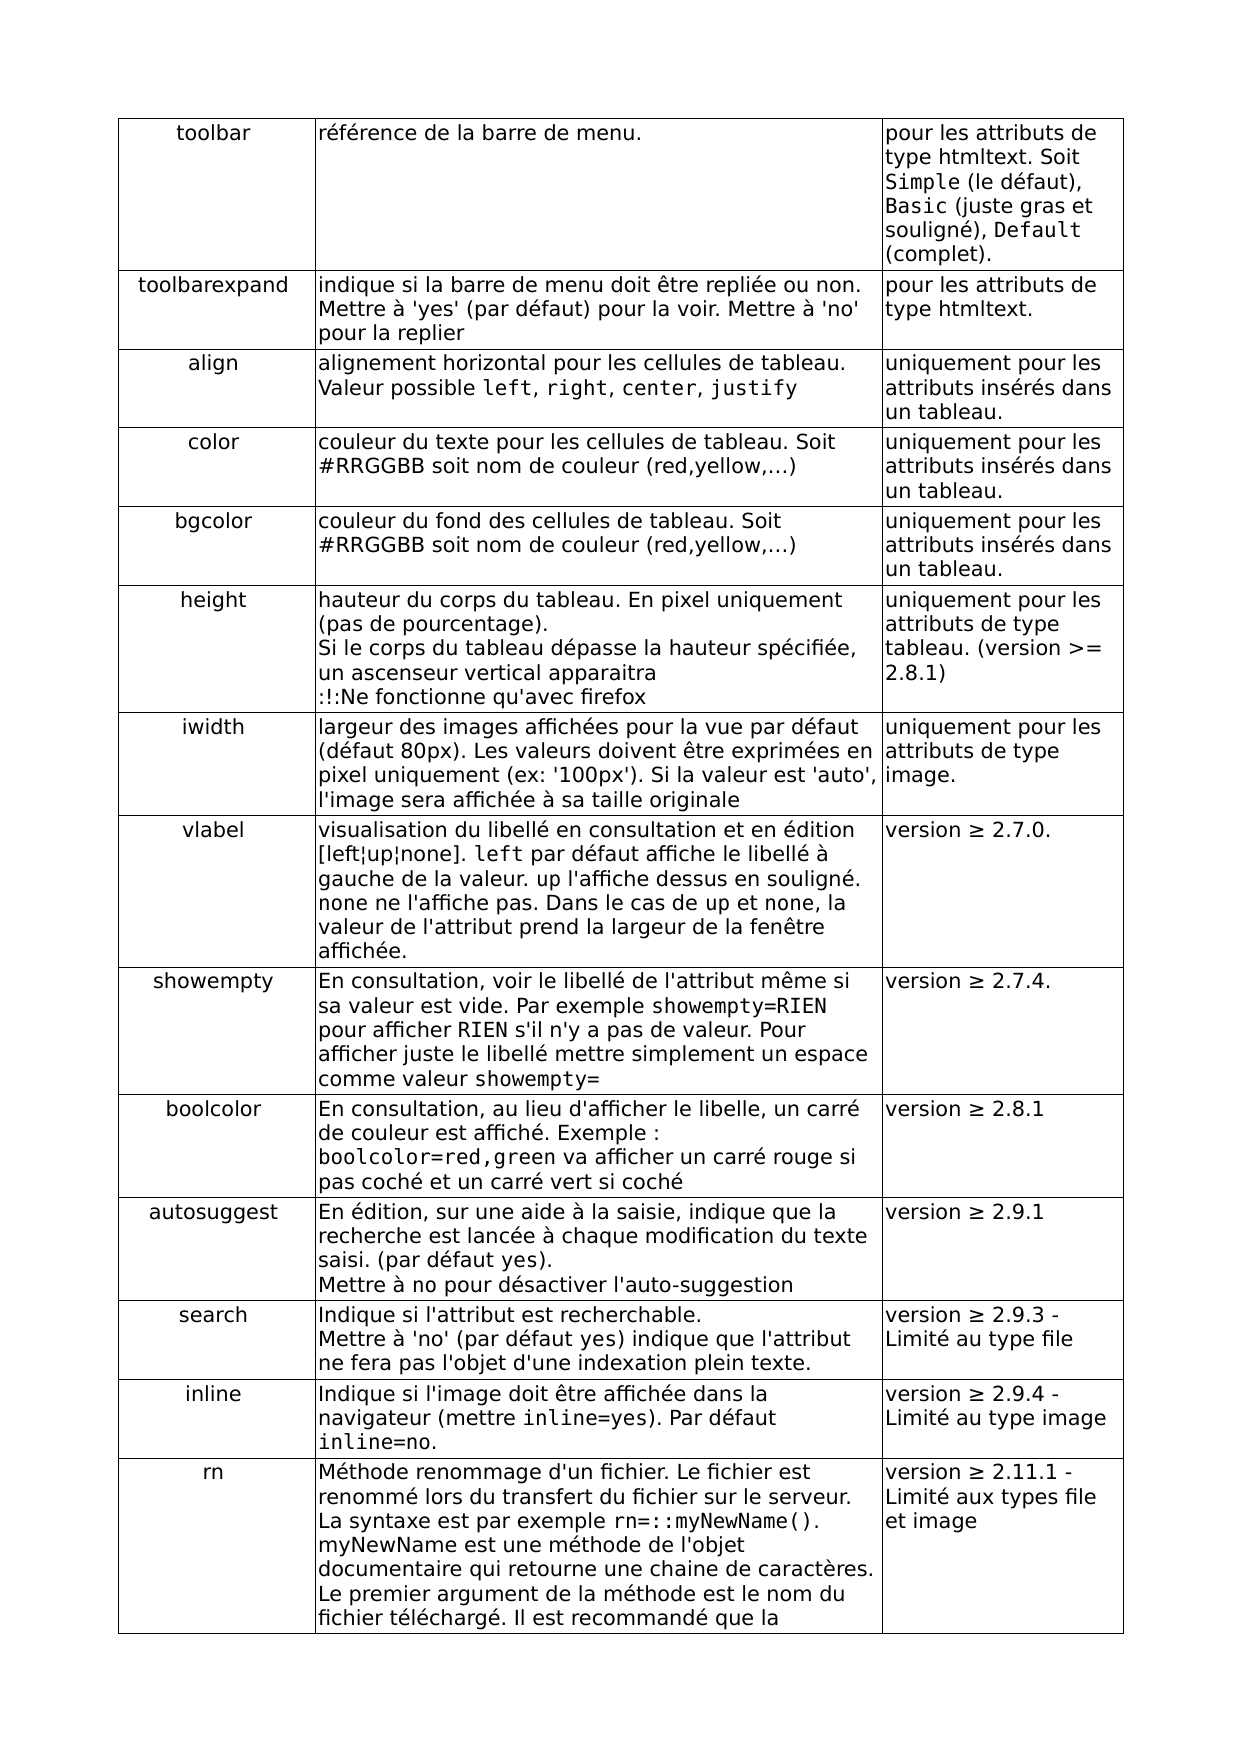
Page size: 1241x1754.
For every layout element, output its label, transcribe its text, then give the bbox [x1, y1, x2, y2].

table_cell height [119, 586, 315, 712]
table_cell En consultation, voir le libellé de l'attribut même si sa valeur est vide. Par exemple showempty=RIEN pour afficher RIEN s'il n'y a pas de valeur. Pour afficher juste le libellé mettre simplement un espace comme valeur showempty= [316, 968, 882, 1094]
table_cell alignement horizontal pour les cellules de tableau. Valeur possible left, right, center, justify [316, 350, 882, 427]
table_cell uniquement pour les attributs insérés dans un tableau. [883, 428, 1123, 506]
table_cell uniquement pour les attributs insérés dans un tableau. [883, 350, 1123, 427]
table_cell bgcolor [119, 507, 315, 585]
table_cell version ≥ 2.9.4 - Limité au type image [883, 1380, 1123, 1457]
table_cell uniquement pour les attributs de type tableau. (version >= 2.8.1) [883, 586, 1123, 712]
table_cell iwidth [119, 713, 315, 815]
table_cell version ≥ 2.11.1 - Limité aux types file et image [883, 1459, 1123, 1633]
table_cell toolbar [119, 119, 315, 270]
table_cell version ≥ 2.9.3 - Limité au type file [883, 1301, 1123, 1379]
table_cell uniquement pour les attributs insérés dans un tableau. [883, 507, 1123, 585]
table_cell référence de la barre de menu. [316, 119, 882, 270]
table_cell align [119, 350, 315, 427]
table_cell pour les attributs de type htmltext. Soit Simple (le défaut), Basic (juste gras et souligné), Default (complet). [883, 119, 1123, 270]
table_cell toolbarexpand [119, 271, 315, 348]
table_cell autosuggest [119, 1198, 315, 1300]
table_cell hauteur du corps du tableau. En pixel uniquement (pas de pourcentage). Si le corps du tableau dépasse la hauteur spécifiée, un ascenseur vertical apparaitra :!:Ne fonctionne qu'avec firefox [316, 586, 882, 712]
table_cell En consultation, au lieu d'afficher le libelle, un carré de couleur est affiché. Exemple : boolcolor=red,green va afficher un carré rouge si pas coché et un carré vert si coché [316, 1095, 882, 1197]
table_cell vlabel [119, 816, 315, 967]
table_cell Méthode renommage d'un fichier. Le fichier est renommé lors du transfert du fichier sur le serveur. La syntaxe est par exemple rn=::myNewName(). myNewName est une méthode de l'objet documentaire qui retourne une chaine de caractères. Le premier argument de la méthode est le nom du fichier téléchargé. Il est recommandé que la [316, 1459, 882, 1633]
table_cell version ≥ 2.9.1 [883, 1198, 1123, 1300]
table_cell version ≥ 2.8.1 [883, 1095, 1123, 1197]
table_cell indique si la barre de menu doit être repliée ou non. Mettre à 'yes' (par défaut) pour la voir. Mettre à 'no' pour la replier [316, 271, 882, 348]
table_cell largeur des images affichées pour la vue par défaut (défaut 80px). Les valeurs doivent être exprimées en pixel uniquement (ex: '100px'). Si la valeur est 'auto', l'image sera affichée à sa taille originale [316, 713, 882, 815]
table_cell version ≥ 2.7.0. [883, 816, 1123, 967]
table_cell Indique si l'attribut est recherchable. Mettre à 'no' (par défaut yes) indique que l'attribut ne fera pas l'objet d'une indexation plein texte. [316, 1301, 882, 1379]
table_cell uniquement pour les attributs de type image. [883, 713, 1123, 815]
table_cell rn [119, 1459, 315, 1633]
table_cell pour les attributs de type htmltext. [883, 271, 1123, 348]
table_cell visualisation du libellé en consultation et en édition [left¦up¦none]. left par défaut affiche le libellé à gauche de la valeur. up l'affiche dessus en souligné. none ne l'affiche pas. Dans le cas de up et none, la valeur de l'attribut prend la largeur de la fenêtre affichée. [316, 816, 882, 967]
table_cell inline [119, 1380, 315, 1457]
table_cell Indique si l'image doit être affichée dans la navigateur (mettre inline=yes). Par défaut inline=no. [316, 1380, 882, 1457]
table_cell search [119, 1301, 315, 1379]
table_cell color [119, 428, 315, 506]
table_cell En édition, sur une aide à la saisie, indique que la recherche est lancée à chaque modification du texte saisi. (par défaut yes). Mettre à no pour désactiver l'auto-suggestion [316, 1198, 882, 1300]
table_cell couleur du texte pour les cellules de tableau. Soit #RRGGBB soit nom de couleur (red,yellow,…) [316, 428, 882, 506]
table_cell showempty [119, 968, 315, 1094]
table_cell boolcolor [119, 1095, 315, 1197]
table_cell couleur du fond des cellules de tableau. Soit #RRGGBB soit nom de couleur (red,yellow,…) [316, 507, 882, 585]
table_cell version ≥ 2.7.4. [883, 968, 1123, 1094]
